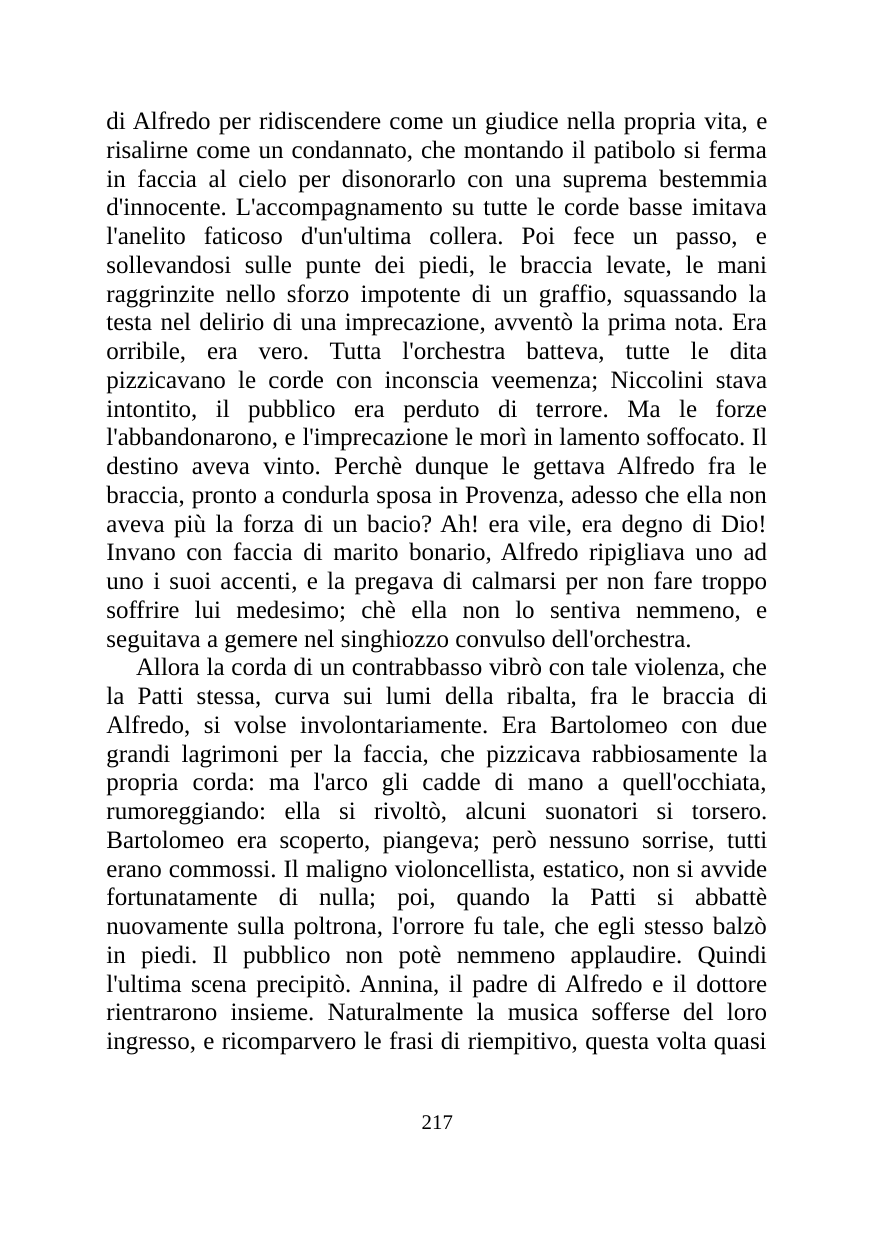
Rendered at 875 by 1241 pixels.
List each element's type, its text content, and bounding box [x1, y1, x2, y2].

text Allora la corda di un contrabbasso vibrò con tale violenza, che la Patti stessa, curva sui lumi della ribalta, fra le braccia di Alfredo, si volse involontariamente. Era Bartolomeo con due grandi lagrimoni per la faccia, che pizzicava rabbiosamente la propria corda: ma l'arco gli cadde di mano a quell'occhiata, rumoreggiando: ella si rivoltò, alcuni suonatori si torsero. Bartolomeo era scoperto, piangeva; però nessuno sorrise, tutti erano commossi. Il maligno violoncellista, estatico, non si avvide fortunatamente di nulla; poi, quando la Patti si abbattè nuovamente sulla poltrona, l'orrore fu tale, che egli stesso balzò in piedi. Il pubblico non potè nemmeno applaudire. Quindi l'ultima scena precipitò. Annina, il padre di Alfredo e il dottore rientrarono insieme. Naturalmente la musica sofferse del loro ingresso, e ricomparvero le frasi di riempitivo, questa volta quasi [106, 652, 768, 1055]
text di Alfredo per ridiscendere come un giudice nella propria vita, e risalirne come un condannato, che montando il patibolo si ferma in faccia al cielo per disonorarlo con una suprema bestemmia d'innocente. L'accompagnamento su tutte le corde basse imitava l'anelito faticoso d'un'ultima collera. Poi fece un passo, e sollevandosi sulle punte dei piedi, le braccia levate, le mani raggrinzite nello sforzo impotente di un graffio, squassando la testa nel delirio di una imprecazione, avventò la prima nota. Era orribile, era vero. Tutta l'orchestra batteva, tutte le dita pizzicavano le corde con inconscia veemenza; Niccolini stava intontito, il pubblico era perduto di terrore. Ma le forze l'abbandonarono, e l'imprecazione le morì in lamento soffocato. Il destino aveva vinto. Perchè dunque le gettava Alfredo fra le braccia, pronto a condurla sposa in Provenza, adesso che ella non aveva più la forza di un bacio? Ah! era vile, era degno di Dio! Invano con faccia di marito bonario, Alfredo ripigliava uno ad uno i suoi accenti, e la pregava di calmarsi per non fare troppo soffrire lui medesimo; chè ella non lo sentiva nemmeno, e seguitava a gemere nel singhiozzo convulso dell'orchestra. [106, 106, 768, 652]
